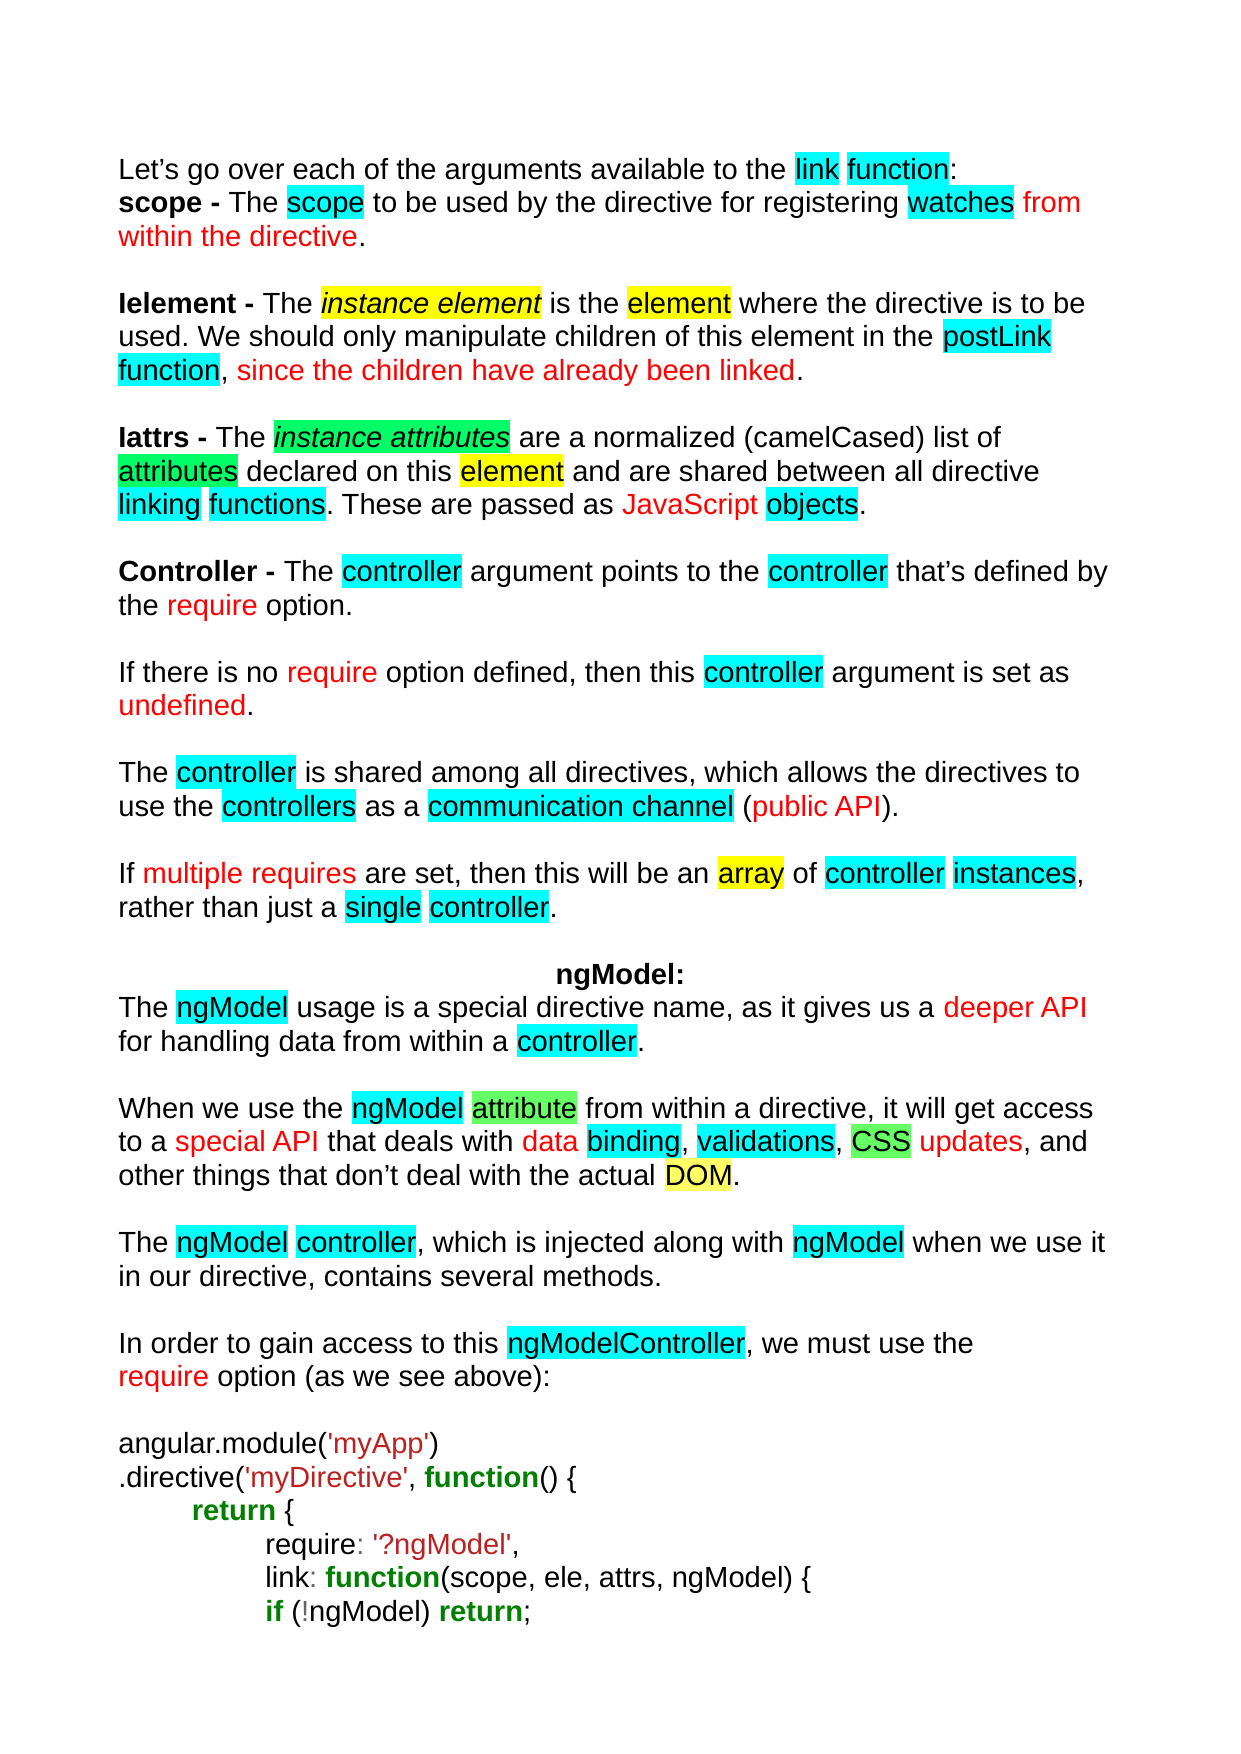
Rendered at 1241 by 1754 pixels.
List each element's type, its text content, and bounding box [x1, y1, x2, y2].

text Let’s go over each of the arguments available to the link function: [118, 152, 1122, 185]
text .directive('myDirective', function() { [118, 1460, 1122, 1493]
text The controller is shared among all directives, which allows the directives to use the controllers as a communication channel (public API). [118, 755, 1122, 822]
text require: '?ngModel', [118, 1527, 1122, 1560]
text Controller - The controller argument points to the controller that’s defined by the require option. [118, 554, 1122, 621]
text link: function(scope, ele, attrs, ngModel) { [118, 1560, 1122, 1594]
text angular.module('myApp') [118, 1426, 1122, 1460]
text require option (as we see above): [118, 1359, 1122, 1393]
text to a special API that deals with data binding, validations, CSS updates, and other things that don’t deal with the actual DOM. [118, 1124, 1122, 1191]
text ngModel: [118, 957, 1122, 990]
text Iattrs - The instance attributes are a normalized (camelCased) list of attributes declared on this element and are shared between all directive linking functions. These are passed as JavaScript objects. [118, 420, 1122, 521]
text if (!ngModel) return; [118, 1594, 1122, 1627]
text scope - The scope to be used by the directive for registering watches from within the directive. [118, 185, 1122, 252]
text When we use the ngModel attribute from within a directive, it will get access [118, 1091, 1122, 1124]
text If there is no require option defined, then this controller argument is set as undefined. [118, 655, 1122, 722]
text In order to gain access to this ngModelController, we must use the [118, 1326, 1122, 1359]
text The ngModel usage is a special directive name, as it gives us a deeper API for handling data from within a controller. [118, 990, 1122, 1057]
text return { [118, 1493, 1122, 1527]
text The ngModel controller, which is injected along with ngModel when we use it in our directive, contains several methods. [118, 1225, 1122, 1292]
text If multiple requires are set, then this will be an array of controller instances, rather than just a single controller. [118, 856, 1122, 923]
text Ielement - The instance element is the element where the directive is to be used. We should only manipulate children of this element in the postLink function, since the children have already been linked. [118, 286, 1122, 386]
